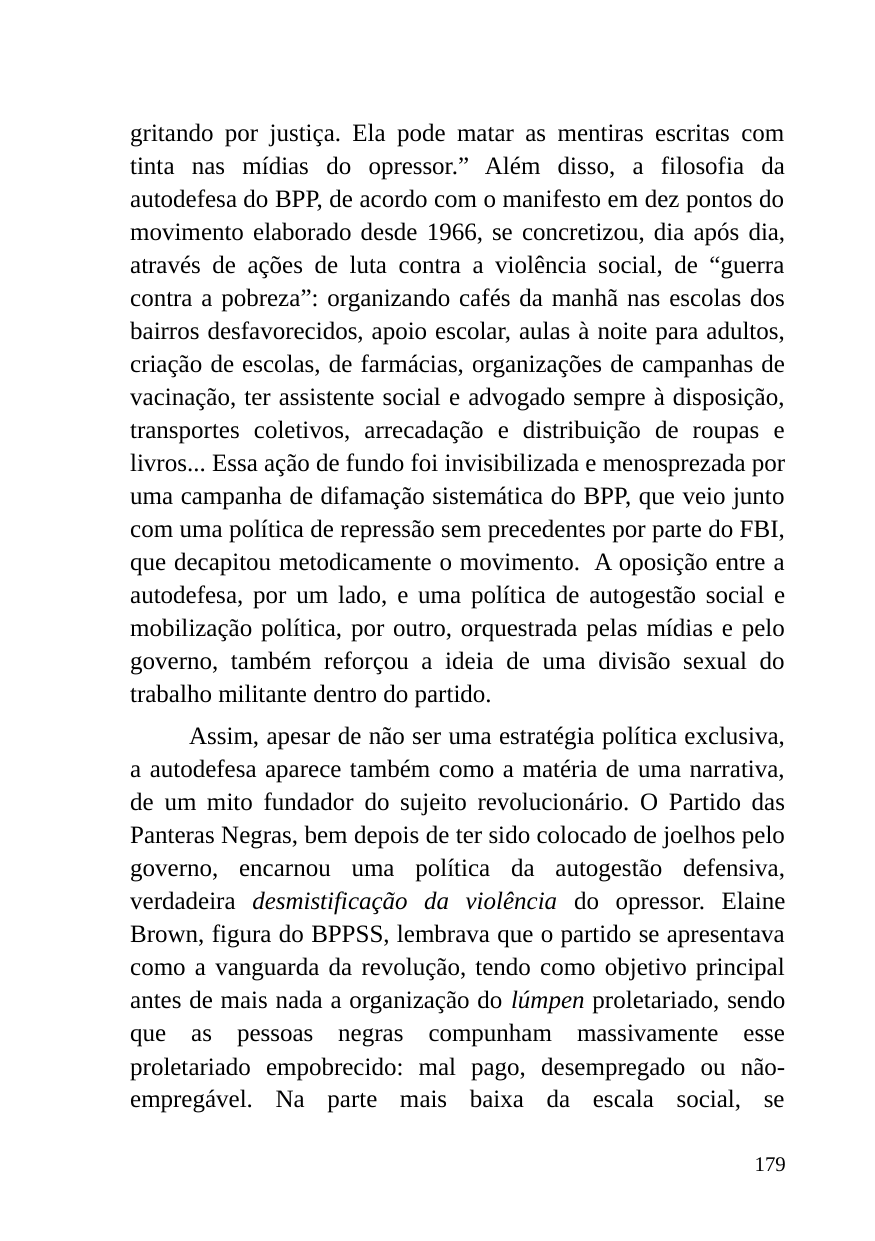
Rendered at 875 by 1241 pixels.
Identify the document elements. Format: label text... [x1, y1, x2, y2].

text Assim, apesar de não ser uma estratégia política exclusiva, a autodefesa aparece também como a matéria de uma narrativa, de um mito fundador do sujeito revolucionário. O Partido das Panteras Negras, bem depois de ter sido colocado de joelhos pelo governo, encarnou uma política da autogestão defensiva, verdadeira desmistificação da violência do opressor. Elaine Brown, figura do BPPSS, lembrava que o partido se apresentava como a vanguarda da revolução, tendo como objetivo principal antes de mais nada a organização do lúmpen proletariado, sendo que as pessoas negras compunham massivamente esse proletariado empobrecido: mal pago, desempregado ou não-empregável. Na parte mais baixa da escala social, se [130, 721, 786, 1113]
text gritando por justiça. Ela pode matar as mentiras escritas com tinta nas mídias do opressor.” Além disso, a filosofia da autodefesa do BPP, de acordo com o manifesto em dez pontos do movimento elaborado desde 1966, se concretizou, dia após dia, através de ações de luta contra a violência social, de “guerra contra a pobreza”: organizando cafés da manhã nas escolas dos bairros desfavorecidos, apoio escolar, aulas à noite para adultos, criação de escolas, de farmácias, organizações de campanhas de vacinação, ter assistente social e advogado sempre à disposição, transportes coletivos, arrecadação e distribuição de roupas e livros... Essa ação de fundo foi invisibilizada e menosprezada por uma campanha de difamação sistemática do BPP, que veio junto com uma política de repressão sem precedentes por parte do FBI, que decapitou metodicamente o movimento. A oposição entre a autodefesa, por um lado, e uma política de autogestão social e mobilização política, por outro, orquestrada pelas mídias e pelo governo, também reforçou a ideia de uma divisão sexual do trabalho militante dentro do partido. [130, 118, 786, 708]
